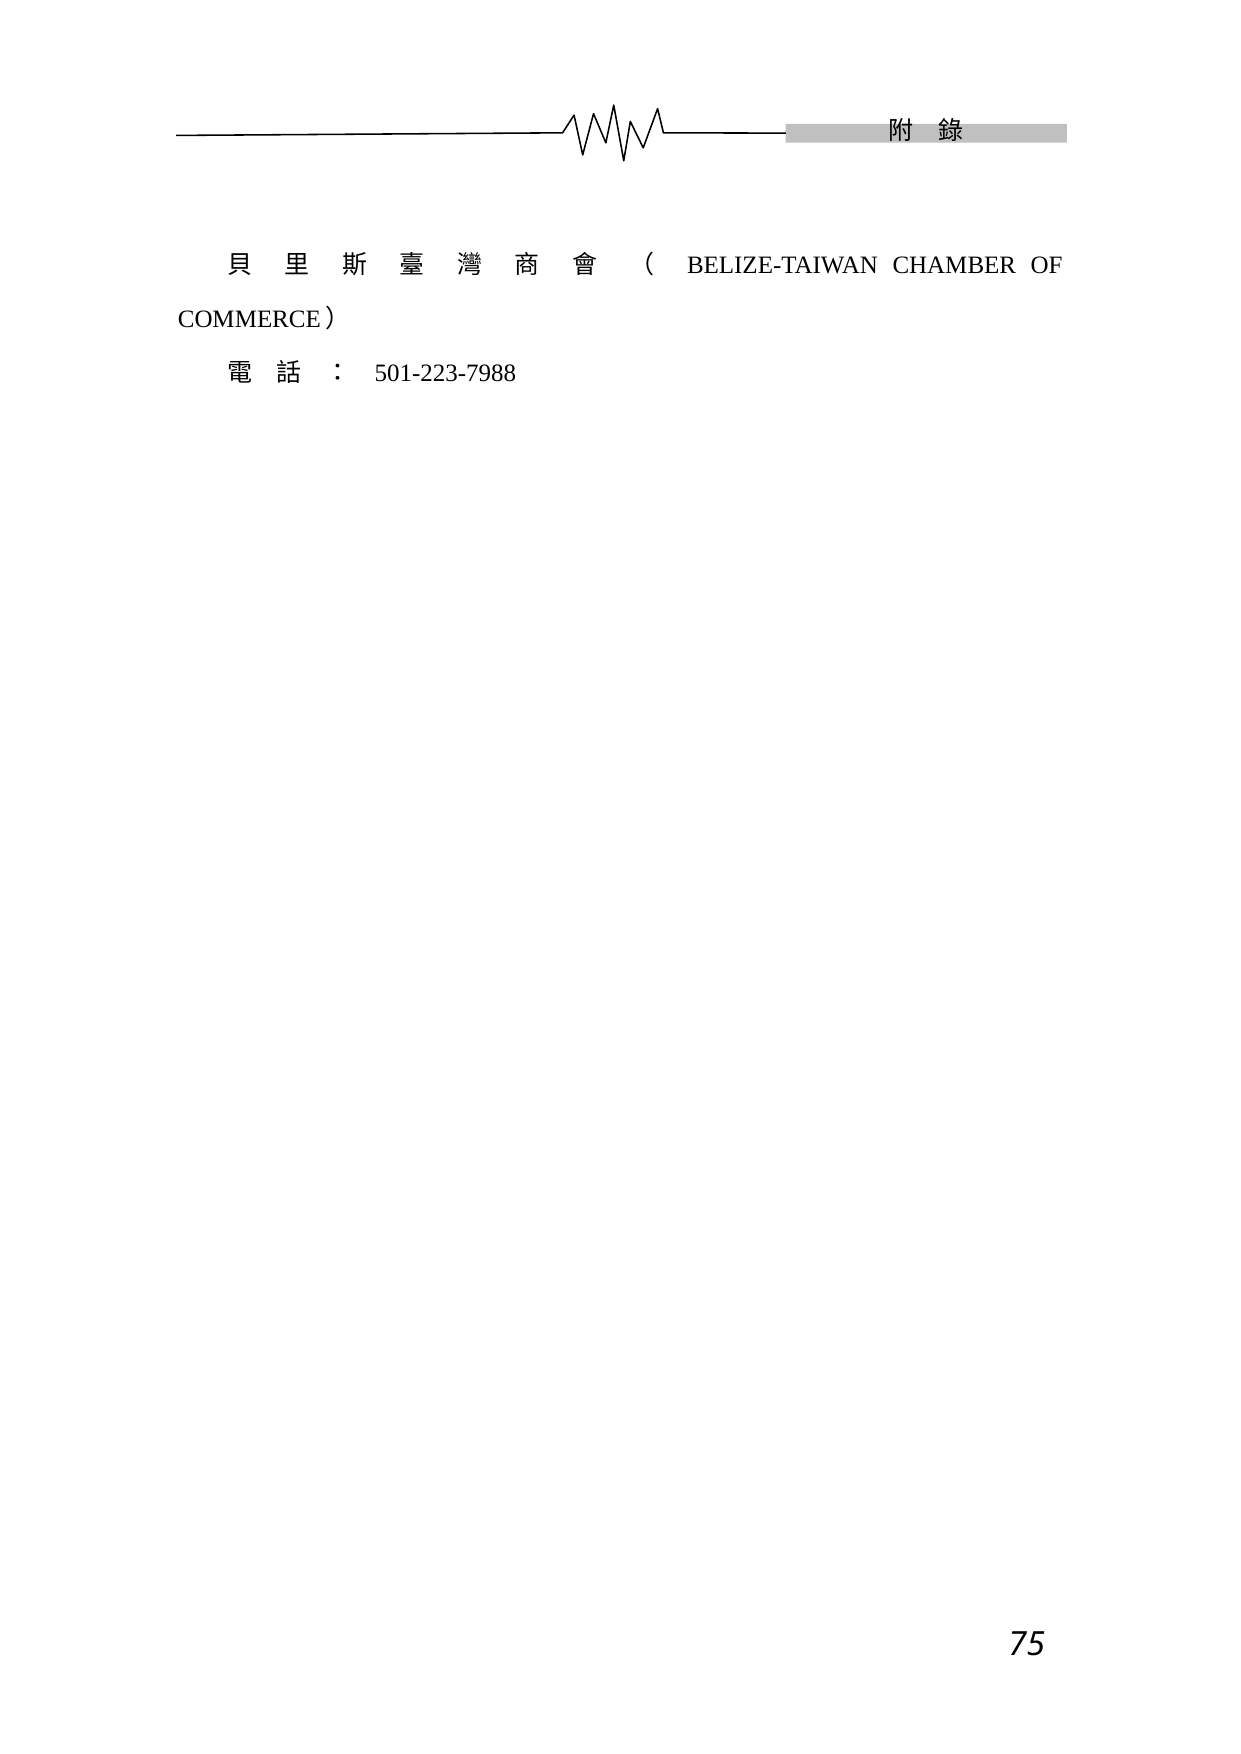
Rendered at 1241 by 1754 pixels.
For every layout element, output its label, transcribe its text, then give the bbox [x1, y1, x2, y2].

text 貝里斯臺灣商會（BELIZE-TAIWAN CHAMBER OF COMMERCE） [178, 236, 1063, 343]
text 電話：501-223-7988 [178, 343, 1063, 397]
